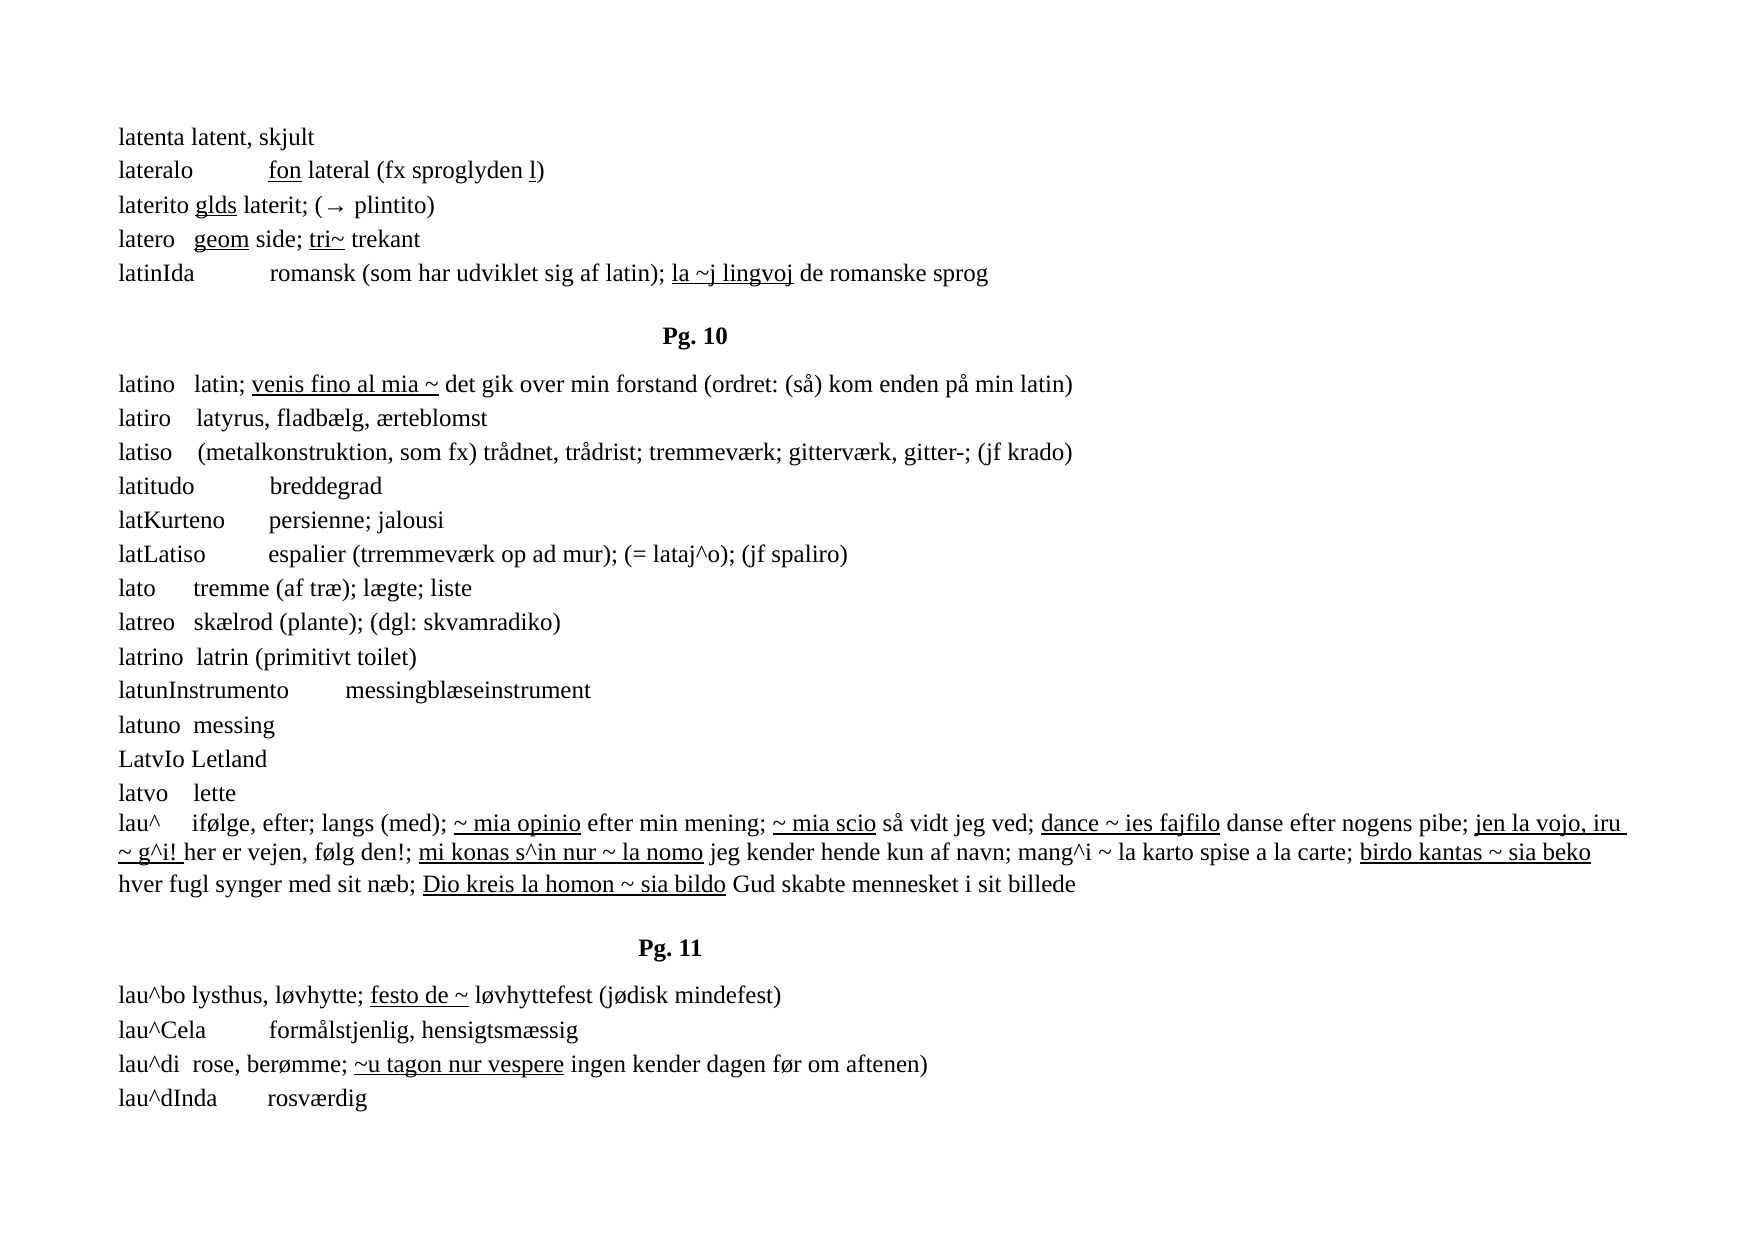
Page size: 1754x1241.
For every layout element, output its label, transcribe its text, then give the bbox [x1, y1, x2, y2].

table_header latenta latent, skjult lateralo fon lateral (fx sproglyden l) laterito glds laterit; (→ plintito) latero geom side; tri~ trekant latinIda romansk (som har udviklet sig af latin); la ~j lingvoj de romanske sprog Pg. 10 latino latin; venis fino al mia ~ det gik over min forstand (ordret: (så) kom enden på min latin) latiro latyrus, fladbælg, ærteblomst latiso (metalkonstruktion, som fx) trådnet, trådrist; tremmeværk; gitterværk, gitter-; (jf krado) latitudo breddegrad latKurteno persienne; jalousi latLatiso espalier (trremmeværk op ad mur); (= lataj^o); (jf spaliro) lato tremme (af træ); lægte; liste latreo skælrod (plante); (dgl: skvamradiko) latrino latrin (primitivt toilet) latunInstrumento messingblæseinstrument latuno messing LatvIo Letland latvo lette lau^ ifølge, efter; langs (med); ~ mia opinio efter min mening; ~ mia scio så vidt jeg ved; dance ~ ies fajfilo danse efter nogens pibe; jen la vojo, iru ~ g^i! her er vejen, følg den!; mi konas s^in nur ~ la nomo jeg kender hende kun af navn; mang^i ~ la karto spise a la carte; birdo kantas ~ sia beko hver fugl synger med sit næb; Dio kreis la homon ~ sia bildo Gud skabte mennesket i sit billede Pg. 11 lau^bo lysthus, løvhytte; festo de ~ løvhyttefest (jødisk mindefest) lau^Cela formålstjenlig, hensigtsmæssig lau^di rose, berømme; ~u tagon nur vespere ingen kender dagen før om aftenen) lau^dInda rosværdig [118, 118, 1636, 1113]
